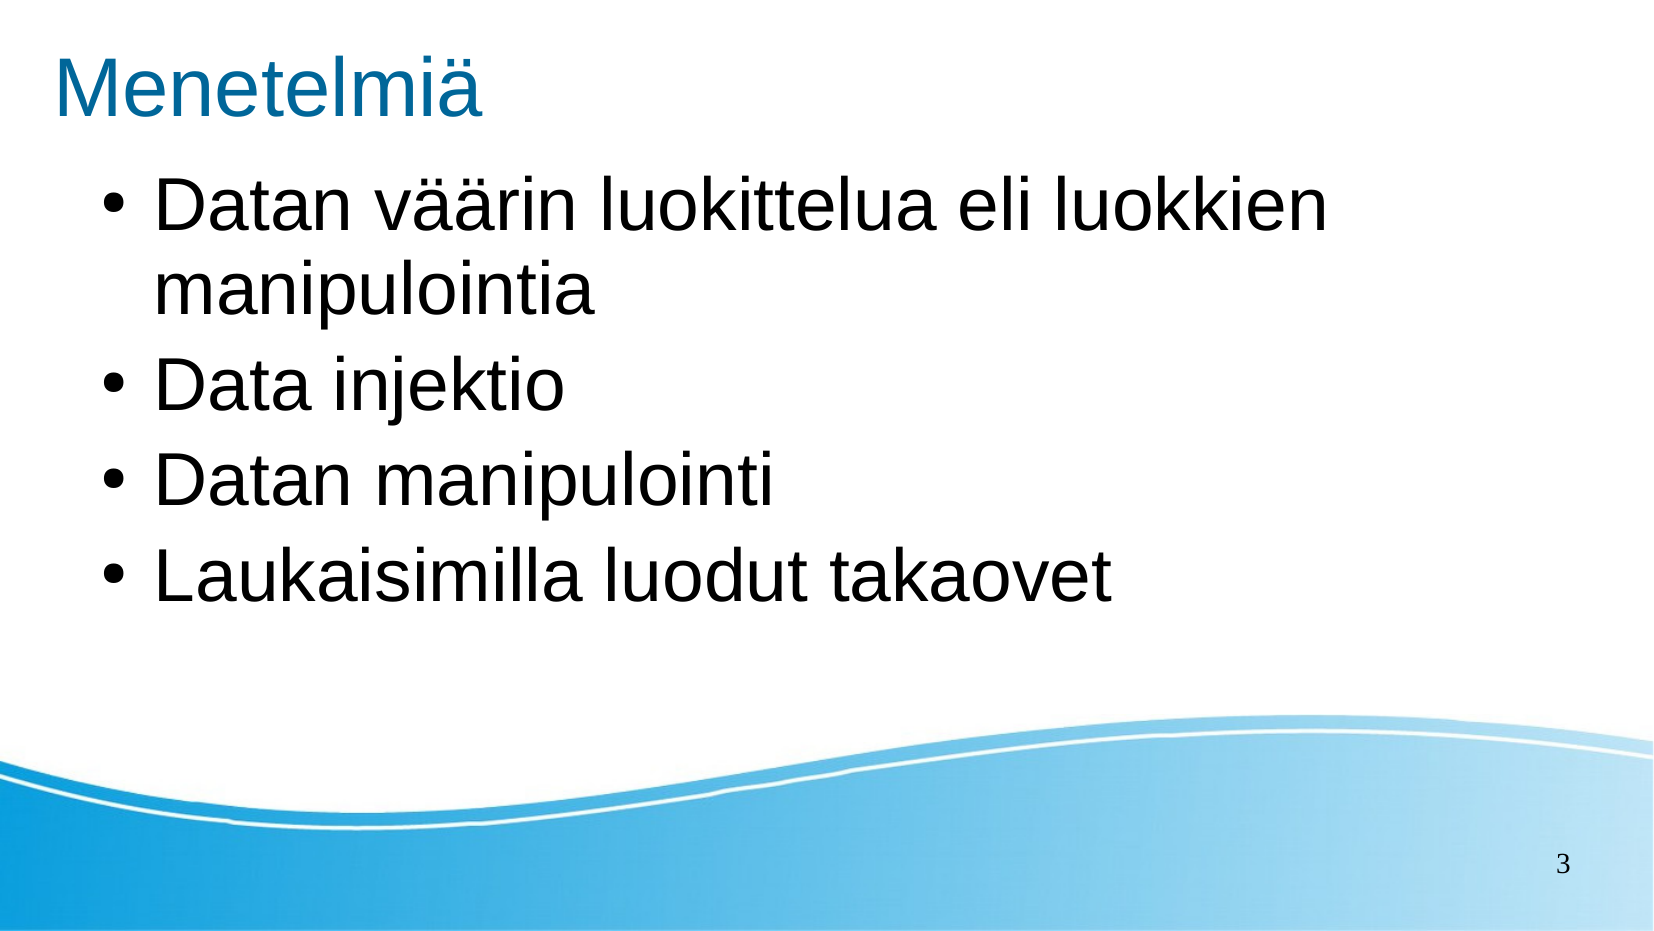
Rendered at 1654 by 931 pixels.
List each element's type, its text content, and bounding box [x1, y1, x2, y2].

list Datan väärin luokittelua eli luokkien manipulointia Data injektio Datan manipulointi Laukaisimilla luodut takaovet [82, 162, 1571, 780]
title Menetelmiä [53, 10, 1542, 166]
picture [0, 714, 1654, 931]
